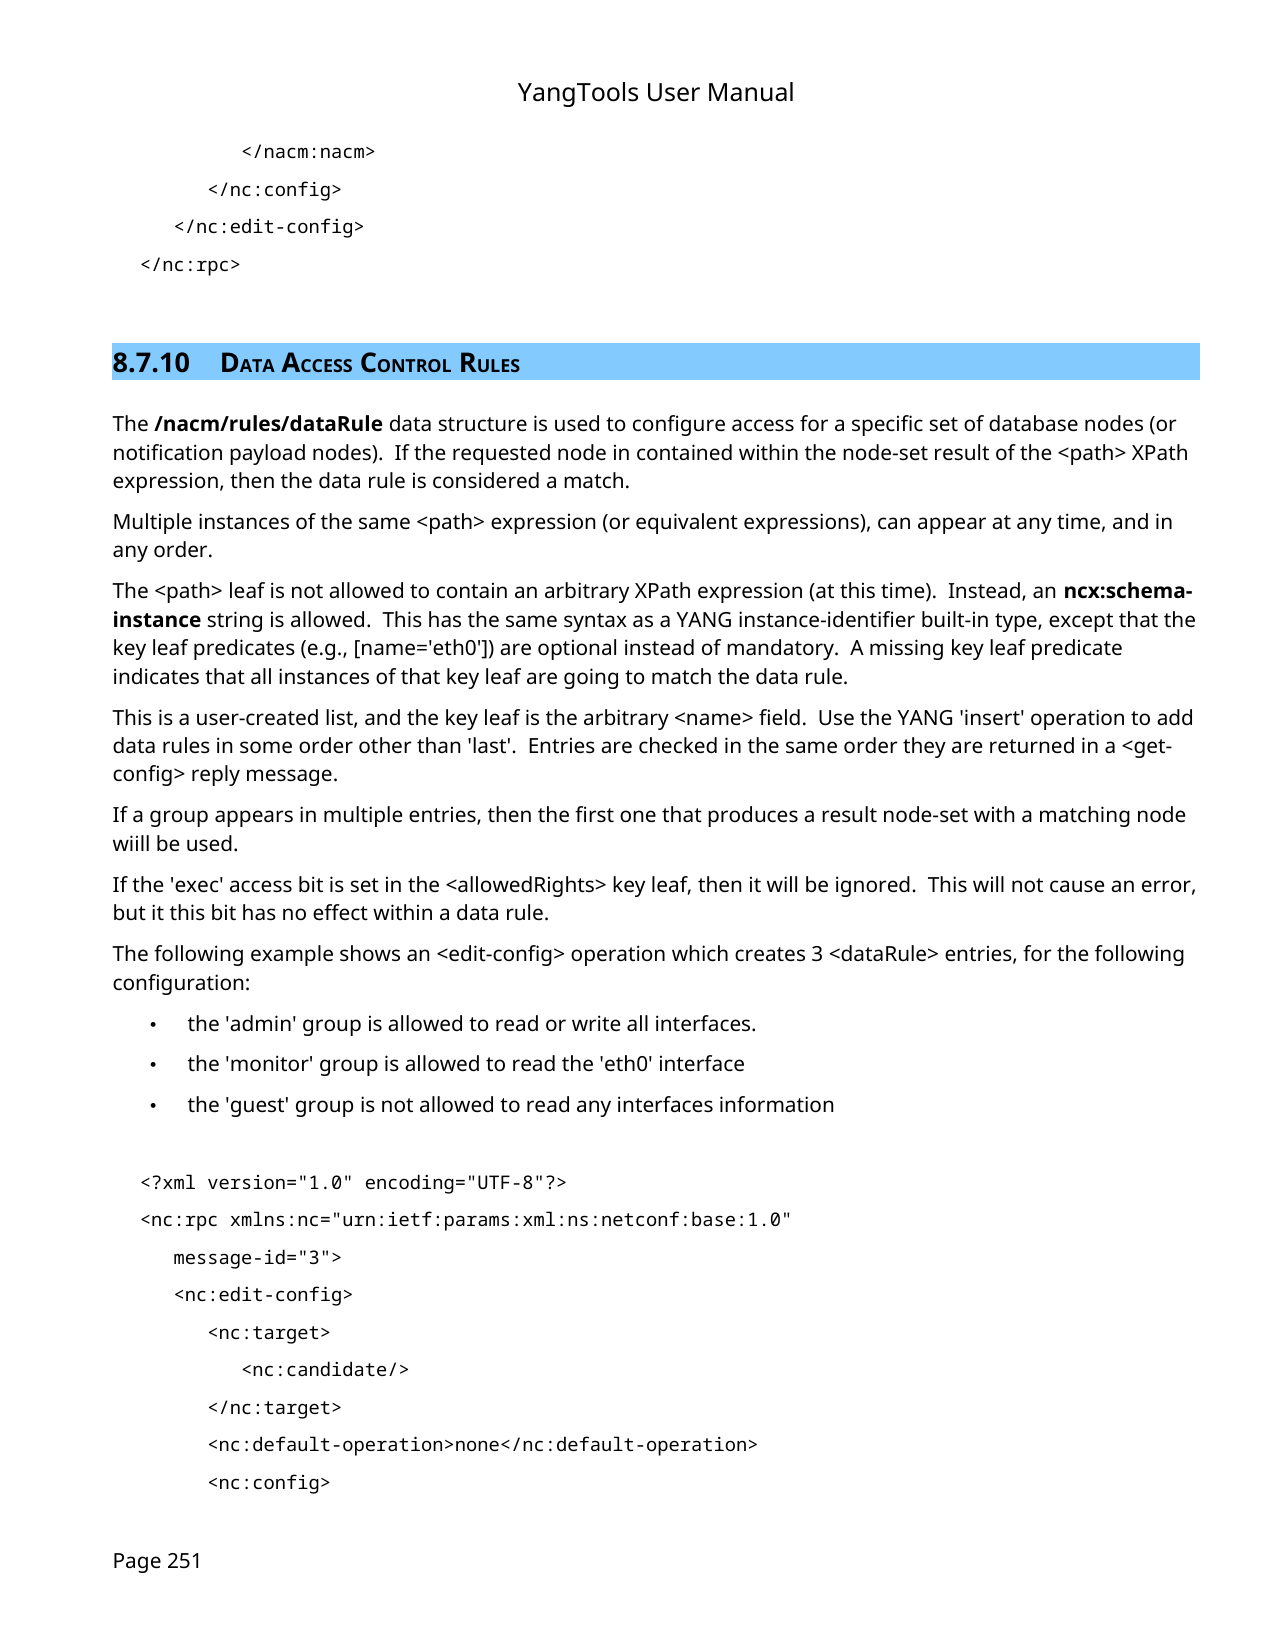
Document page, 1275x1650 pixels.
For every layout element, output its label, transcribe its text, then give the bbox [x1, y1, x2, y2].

subtitle Data Access Control Rules [112, 343, 1200, 380]
text <nc:target> [139, 1319, 1200, 1344]
text If a group appears in multiple entries, then the first one that produces a result node-set with a matching node wiill be used. [112, 801, 1200, 857]
text </nc:target> [139, 1394, 1200, 1419]
text </nc:rpc> [139, 251, 1200, 277]
list the 'admin' group is allowed to read or write all interfaces. [150, 1009, 1200, 1037]
text Multiple instances of the same <path> expression (or equivalent expressions), can appear at any time, and in any order. [112, 507, 1200, 564]
text <nc:default-operation>none</nc:default-operation> [139, 1431, 1200, 1457]
text The following example shows an <edit-config> operation which creates 3 <dataRule> entries, for the following configuration: [112, 939, 1200, 996]
text The /nacm/rules/dataRule data structure is used to configure access for a specific set of database nodes (or notification payload nodes). If the requested node in contained within the node-set result of the <path> XPath expression, then the data rule is considered a match. [112, 409, 1200, 494]
text </nc:config> [139, 176, 1200, 202]
text This is a user-created list, and the key leaf is the arbitrary <name> field. Use the YANG 'insert' operation to add data rules in some order other than 'last'. Entries are checked in the same order they are returned in a <get-config> reply message. [112, 703, 1200, 788]
text <nc:rpc xmlns:nc="urn:ietf:params:xml:ns:netconf:base:1.0" [139, 1206, 1200, 1232]
text </nacm:nacm> [139, 138, 1200, 164]
list the 'guest' group is not allowed to read any interfaces information [150, 1091, 1200, 1119]
text <nc:edit-config> [139, 1281, 1200, 1307]
text </nc:edit-config> [139, 213, 1200, 239]
text The <path> leaf is not allowed to contain an arbitrary XPath expression (at this time). Instead, an ncx:schema-instance string is allowed. This has the same syntax as a YANG instance-identifier built-in type, except that the key leaf predicates (e.g., [name='eth0']) are optional instead of mandatory. A missing key leaf predicate indicates that all instances of that key leaf are going to match the data rule. [112, 576, 1200, 690]
text <nc:candidate/> [139, 1356, 1200, 1382]
text <nc:config> [139, 1469, 1200, 1494]
list the 'monitor' group is allowed to read the 'eth0' interface [150, 1049, 1200, 1078]
text message-id="3"> [139, 1244, 1200, 1269]
text <?xml version="1.0" encoding="UTF-8"?> [139, 1169, 1200, 1194]
text If the 'exec' access bit is set in the <allowedRights> key leaf, then it will be ignored. This will not cause an error, but it this bit has no effect within a data rule. [112, 870, 1200, 927]
